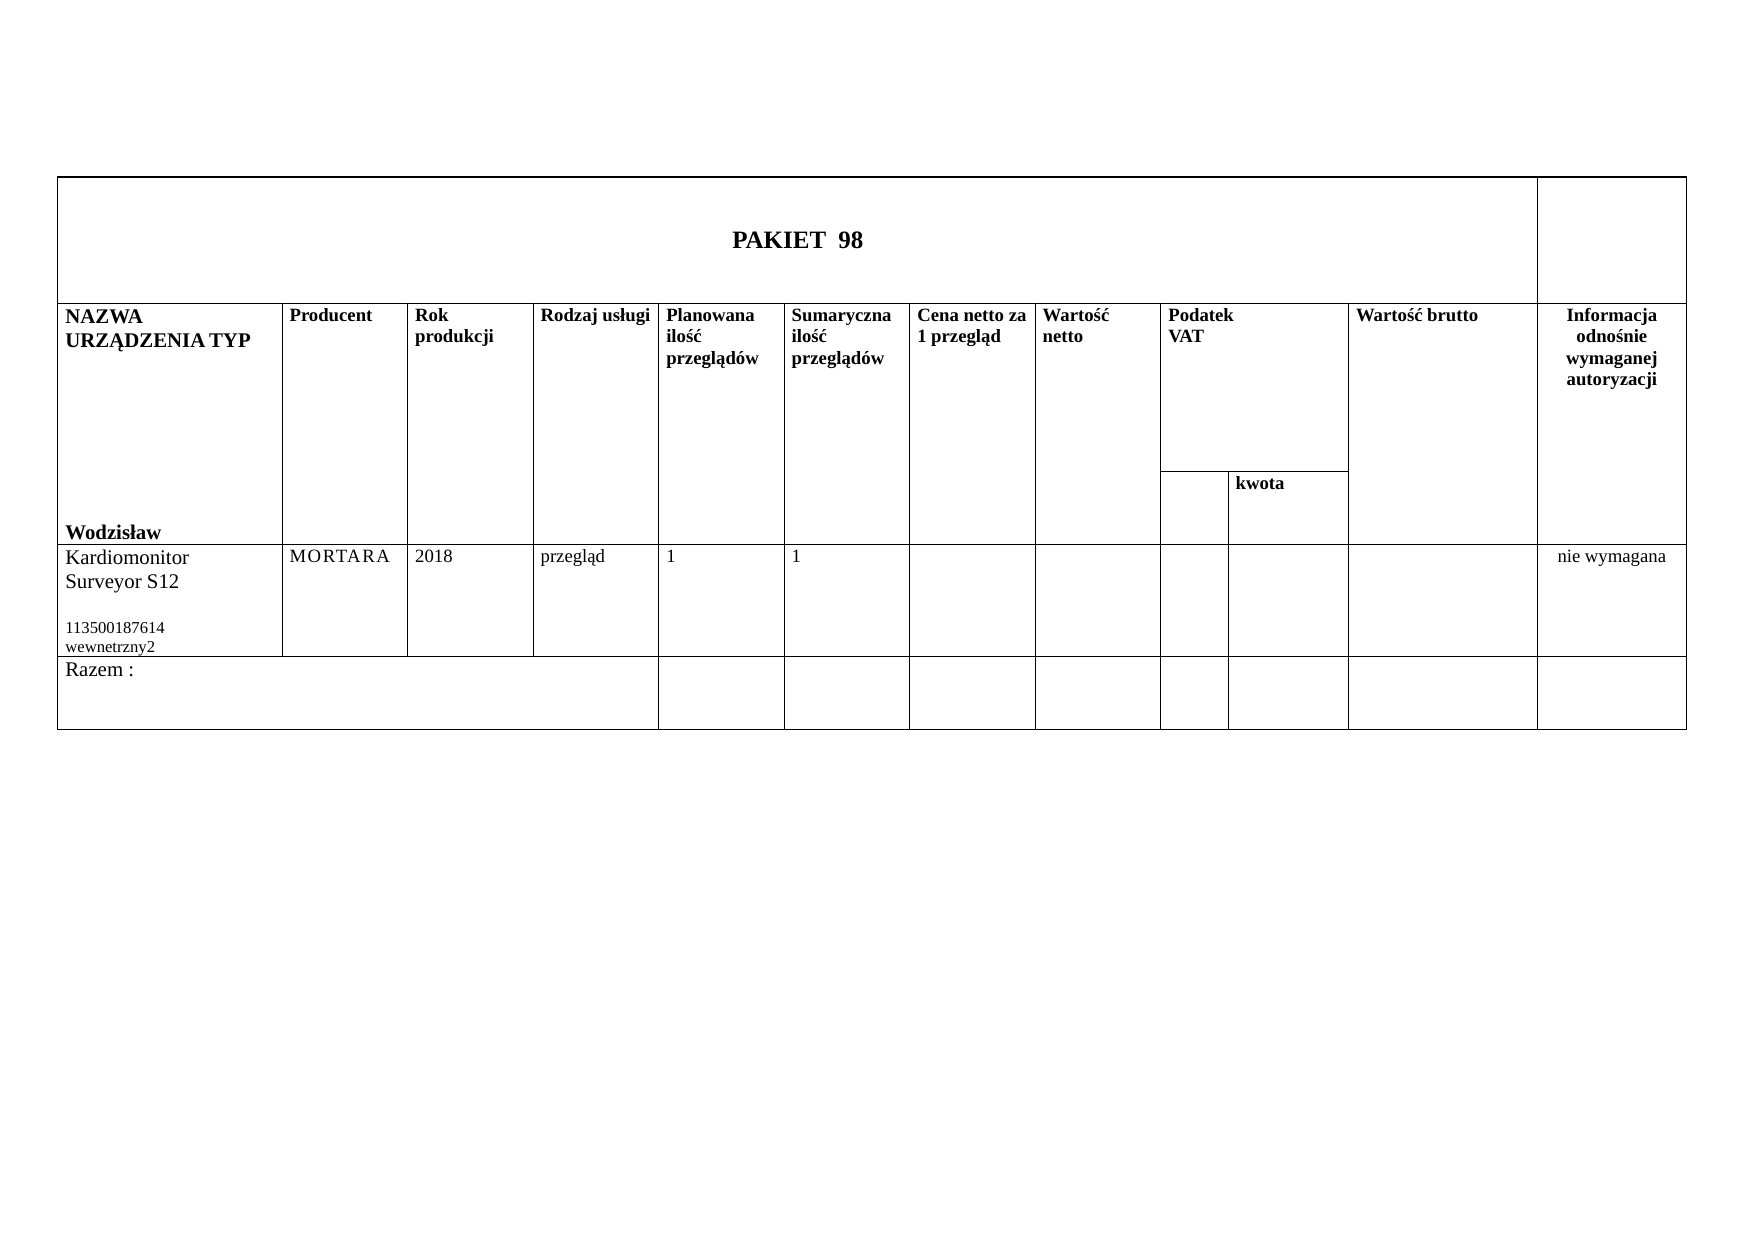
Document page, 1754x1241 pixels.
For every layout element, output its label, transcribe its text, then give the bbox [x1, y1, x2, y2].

table_cell [1229, 657, 1348, 729]
table_cell Informacja odnośnie wymaganej autoryzacji [1538, 304, 1686, 544]
table_header [1538, 178, 1686, 302]
table_cell [659, 657, 784, 729]
table_cell 2018 [408, 545, 533, 656]
table_cell Sumaryczna ilość przeglądów [785, 304, 909, 544]
table_cell MORTARA [283, 545, 407, 656]
table_cell [785, 657, 909, 729]
table_cell kwota [1229, 472, 1348, 544]
table_cell Rodzaj usługi [534, 304, 658, 544]
table_cell [1349, 657, 1537, 729]
table_cell [1036, 545, 1160, 656]
table_cell 1 [785, 545, 909, 656]
table_cell [1036, 657, 1160, 729]
table_cell Producent [283, 304, 407, 544]
table_cell [910, 545, 1035, 656]
table_cell  [1161, 472, 1228, 544]
table_cell [1229, 545, 1348, 656]
table_cell NAZWA URZĄDZENIA TYP Wodzisław [58, 304, 282, 544]
table_cell [1161, 657, 1228, 729]
table_cell [1161, 545, 1228, 656]
table_cell Cena netto za 1 przegląd [910, 304, 1035, 544]
table_cell Wartość brutto [1349, 304, 1537, 544]
table_cell Wartość netto [1036, 304, 1160, 544]
table_cell 1 [659, 545, 784, 656]
table_cell Planowana ilość przeglądów [659, 304, 784, 544]
table_cell Razem : [58, 657, 658, 729]
table_header PAKIET 98 [58, 178, 1537, 302]
table_cell Podatek VAT [1161, 304, 1348, 471]
table_cell [1349, 545, 1537, 656]
table_cell [1538, 657, 1686, 729]
table_cell Kardiomonitor Surveyor S12 113500187614 wewnetrzny2 [58, 545, 282, 656]
table_cell przegląd [534, 545, 658, 656]
table_cell nie wymagana [1538, 545, 1686, 656]
table_cell [910, 657, 1035, 729]
table_cell Rok produkcji [408, 304, 533, 544]
